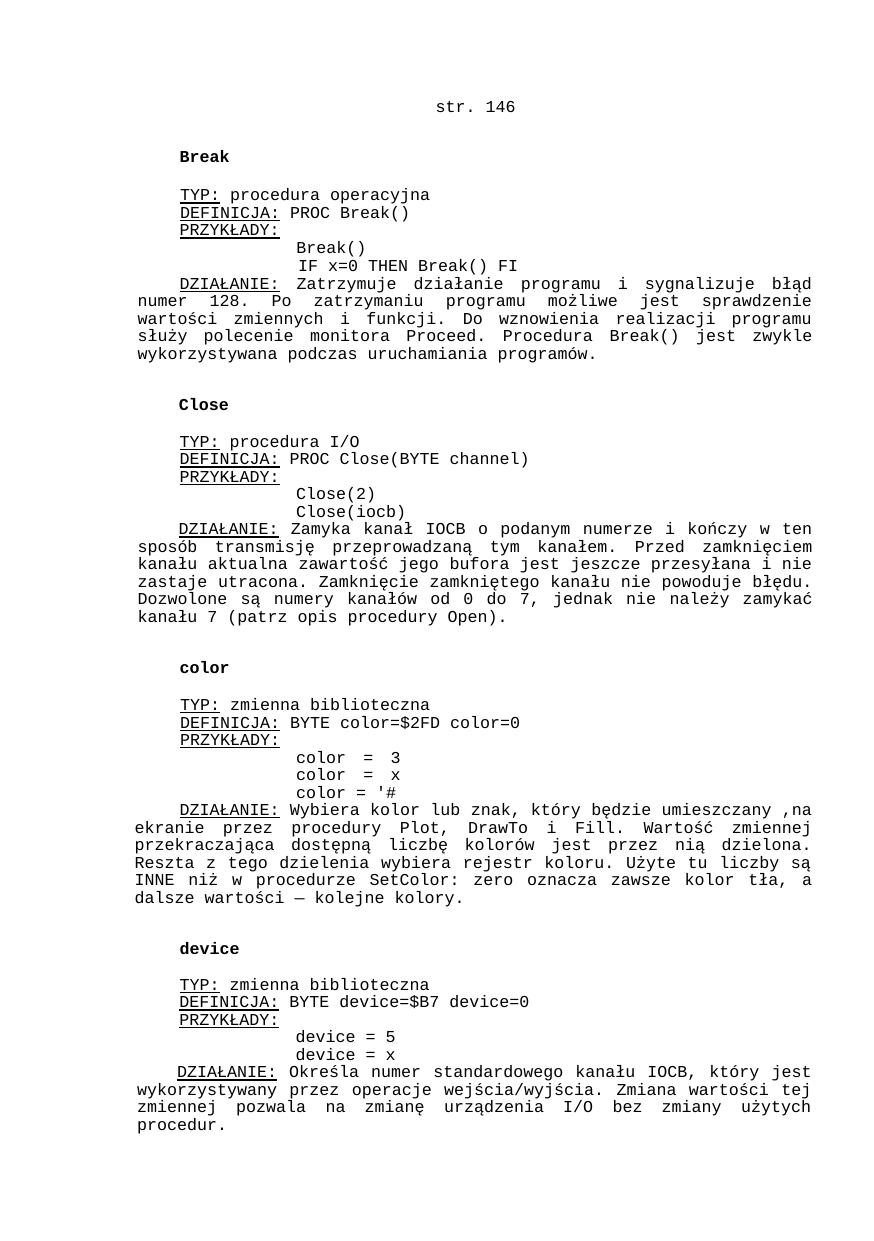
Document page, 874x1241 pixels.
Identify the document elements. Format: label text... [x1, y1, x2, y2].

text DZIAŁANIE: Określa numer standardowego kanału IOCB, który jest wykorzystywany przez operacje wejścia/wyjścia. Zmiana wartości tej zmiennej pozwala na zmianę urządzenia I/O bez zmiany użytych procedur. [137, 1064, 811, 1134]
text DEFINICJA: PROC Close(BYTE channel) [179, 451, 813, 468]
text str. 146 [138, 98, 813, 117]
text PRZYKŁADY: [179, 468, 813, 486]
text TYP: procedura operacyjna [180, 187, 813, 204]
text Close [179, 396, 813, 415]
text color [179, 660, 813, 679]
text Close(2) Close(iocb) [296, 486, 423, 521]
text device [179, 941, 813, 959]
text TYP: zmienna biblioteczna [180, 697, 573, 714]
text PRZYKŁADY: [179, 222, 813, 239]
text DEFINICJA: BYTE color=$2FD color=0 PRZYKŁADY: [180, 714, 573, 749]
text TYP: procedura I/O [179, 433, 813, 451]
text Break() [296, 240, 813, 257]
text Break [179, 149, 813, 168]
text color = 3 color = x color = '# [296, 749, 400, 802]
text TYP: zmienna biblioteczna [179, 976, 573, 994]
text DZIAŁANIE: Wybiera kolor lub znak, który będzie umieszczany ,na ekranie przez procedury Plot, DrawTo i Fill. Wartość zmiennej przekraczająca dostępną liczbę kolorów jest przez nią dzielona. Reszta z tego dzielenia wybiera rejestr koloru. Użyte tu liczby są INNE niż w procedurze SetColor: zero oznacza zawsze kolor tła, a dalsze wartości — kolejne kolory. [134, 802, 812, 907]
text DZIAŁANIE: Zatrzymuje działanie programu i sygnalizuje błąd numer 128. Po zatrzymaniu programu możliwe jest sprawdzenie wartości zmiennych i funkcji. Do wznowienia realizacji programu służy polecenie monitora Proceed. Procedura Break() jest zwykle wykorzystywana podczas uruchamiania programów. [137, 275, 812, 363]
text DZIAŁANIE: Zamyka kanał IOCB o podanym numerze i kończy w ten sposób transmisję przeprowadzaną tym kanałem. Przed zamknięciem kanału aktualna zawartość jego bufora jest jeszcze przesyłana i nie zastaje utracona. Zamknięcie zamkniętego kanału nie powoduje błędu. Dozwolone są numery kanałów od 0 do 7, jednak nie należy zamykać kanału 7 (patrz opis procedury Open). [137, 521, 813, 626]
text DEFINICJA: BYTE device=$B7 device=0 PRZYKŁADY: [179, 994, 573, 1029]
text device = 5 device = x [295, 1029, 423, 1064]
text DEFINICJA: PROC Break() [180, 204, 813, 222]
text IF x=0 THEN Break() FI [298, 258, 813, 275]
